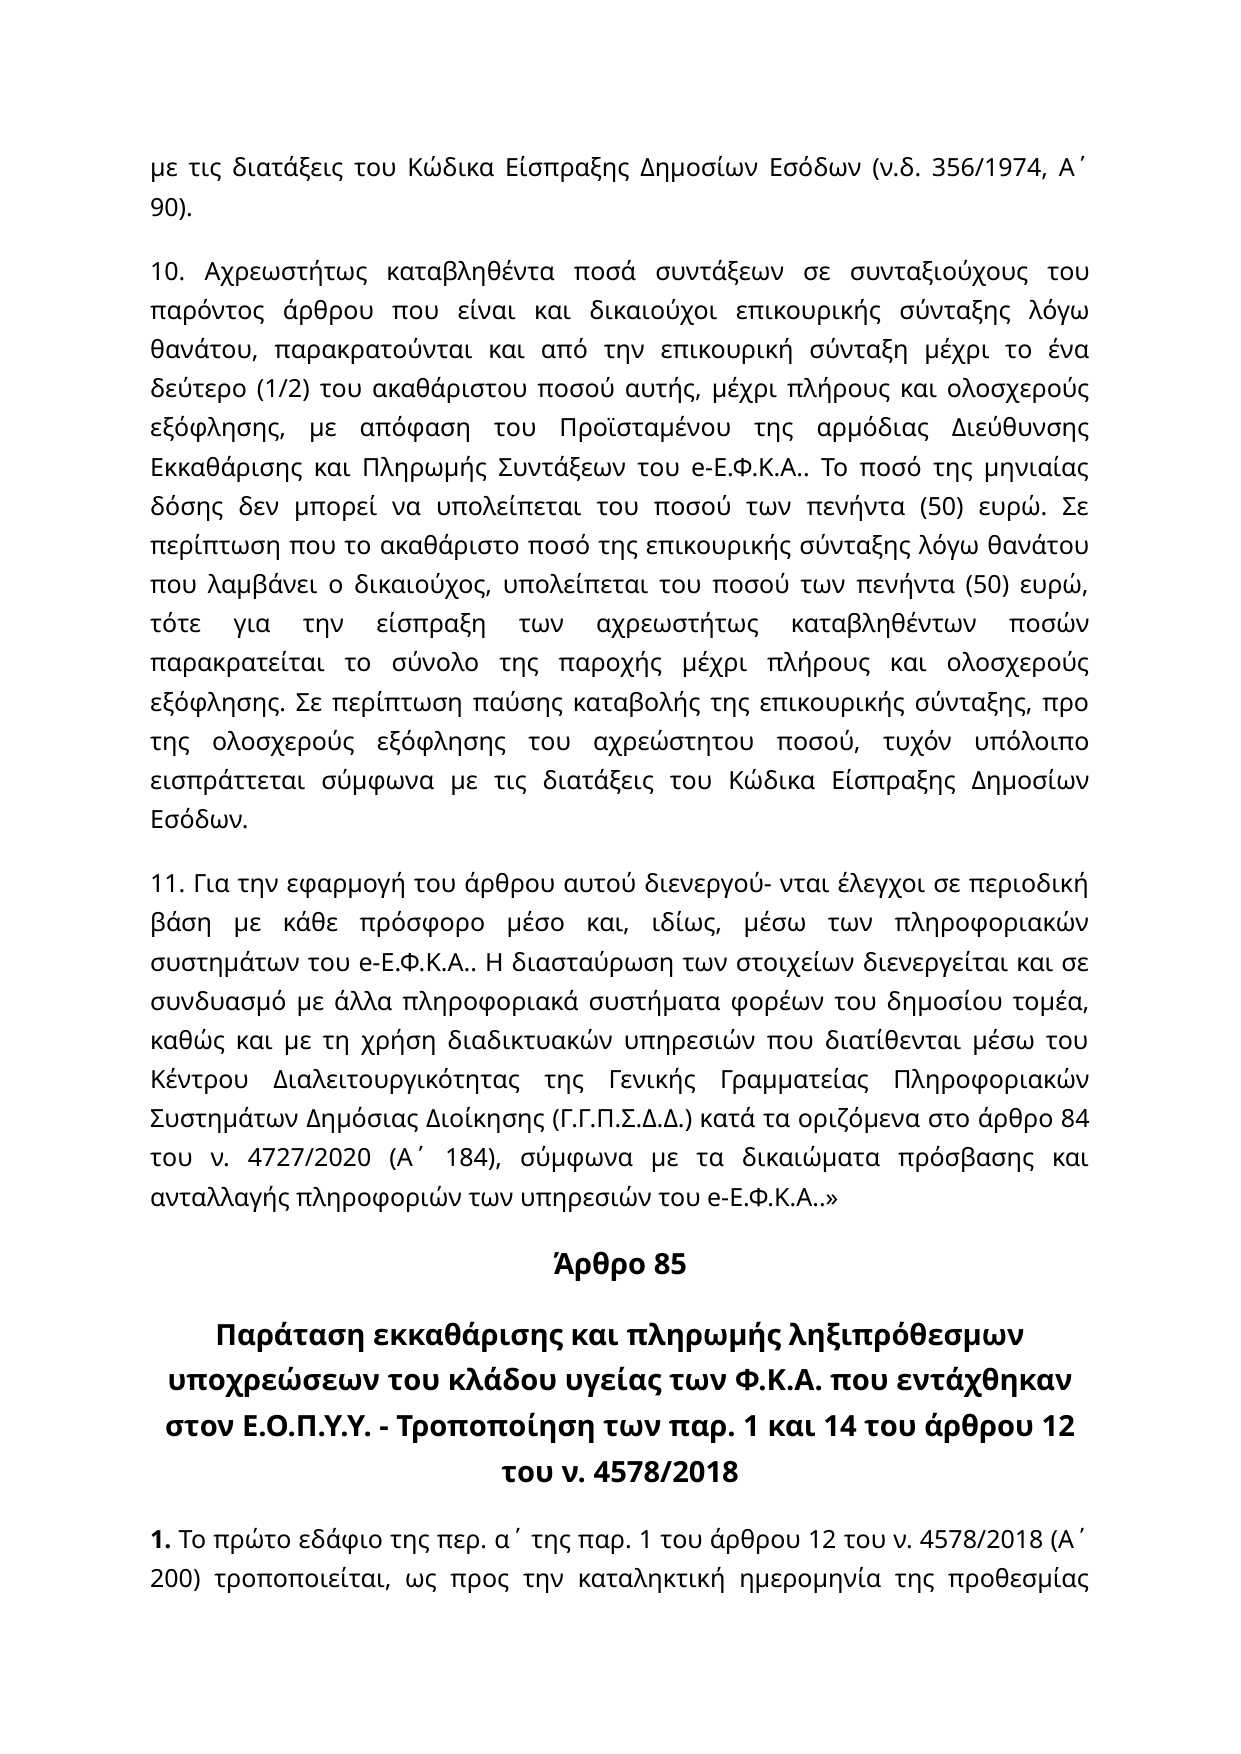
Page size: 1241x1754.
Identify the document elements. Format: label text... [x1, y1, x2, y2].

subtitle Παράταση εκκαθάρισης και πληρωμής ληξιπρόθεσμων υποχρεώσεων του κλάδου υγείας των Φ.Κ.Α. που εντάχθηκαν στον Ε.Ο.Π.Υ.Υ. - Τροποποίηση των παρ. 1 και 14 του άρθρου 12 του ν. 4578/2018 [150, 1314, 1090, 1491]
text με τις διατάξεις του Κώδικα Είσπραξης Δημοσίων Εσόδων (ν.δ. 356/1974, Α΄ 90). [150, 150, 1090, 223]
text 10. Αχρεωστήτως καταβληθέντα ποσά συντάξεων σε συνταξιούχους του παρόντος άρθρου που είναι και δικαιούχοι επικουρικής σύνταξης λόγω θανάτου, παρακρατούνται και από την επικουρική σύνταξη μέχρι το ένα δεύτερο (1/2) του ακαθάριστου ποσού αυτής, μέχρι πλήρους και ολοσχερούς εξόφλησης, με απόφαση του Προϊσταμένου της αρμόδιας Διεύθυνσης Εκκαθάρισης και Πληρωμής Συντάξεων του e-Ε.Φ.Κ.Α.. Το ποσό της μηνιαίας δόσης δεν μπορεί να υπολείπεται του ποσού των πενήντα (50) ευρώ. Σε περίπτωση που το ακαθάριστο ποσό της επικουρικής σύνταξης λόγω θανάτου που λαμβάνει ο δικαιούχος, υπολείπεται του ποσού των πενήντα (50) ευρώ, τότε για την είσπραξη των αχρεωστήτως καταβληθέντων ποσών παρακρατείται το σύνολο της παροχής μέχρι πλήρους και ολοσχερούς εξόφλησης. Σε περίπτωση παύσης καταβολής της επικουρικής σύνταξης, προ της ολοσχερούς εξόφλησης του αχρεώστητου ποσού, τυχόν υπόλοιπο εισπράττεται σύμφωνα με τις διατάξεις του Κώδικα Είσπραξης Δημοσίων Εσόδων. [150, 253, 1090, 836]
text 1. Το πρώτο εδάφιο της περ. α΄ της παρ. 1 του άρθρου 12 του ν. 4578/2018 (Α΄ 200) τροποποιείται, ως προς την καταληκτική ημερομηνία της προθεσμίας [150, 1521, 1090, 1595]
text 11. Για την εφαρμογή του άρθρου αυτού διενεργού- νται έλεγχοι σε περιοδική βάση με κάθε πρόσφορο μέσο και, ιδίως, μέσω των πληροφοριακών συστημάτων του e-Ε.Φ.Κ.Α.. Η διασταύρωση των στοιχείων διενεργείται και σε συνδυασμό με άλλα πληροφοριακά συστήματα φορέων του δημοσίου τομέα, καθώς και με τη χρήση διαδικτυακών υπηρεσιών που διατίθενται μέσω του Κέντρου Διαλειτουργικότητας της Γενικής Γραμματείας Πληροφοριακών Συστημάτων Δημόσιας Διοίκησης (Γ.Γ.Π.Σ.Δ.Δ.) κατά τα οριζόμενα στο άρθρο 84 του ν. 4727/2020 (Α΄ 184), σύμφωνα με τα δικαιώματα πρόσβασης και ανταλλαγής πληροφοριών των υπηρεσιών του e-Ε.Φ.Κ.Α..» [150, 866, 1090, 1213]
subtitle Άρθρο 85 [150, 1243, 1090, 1283]
